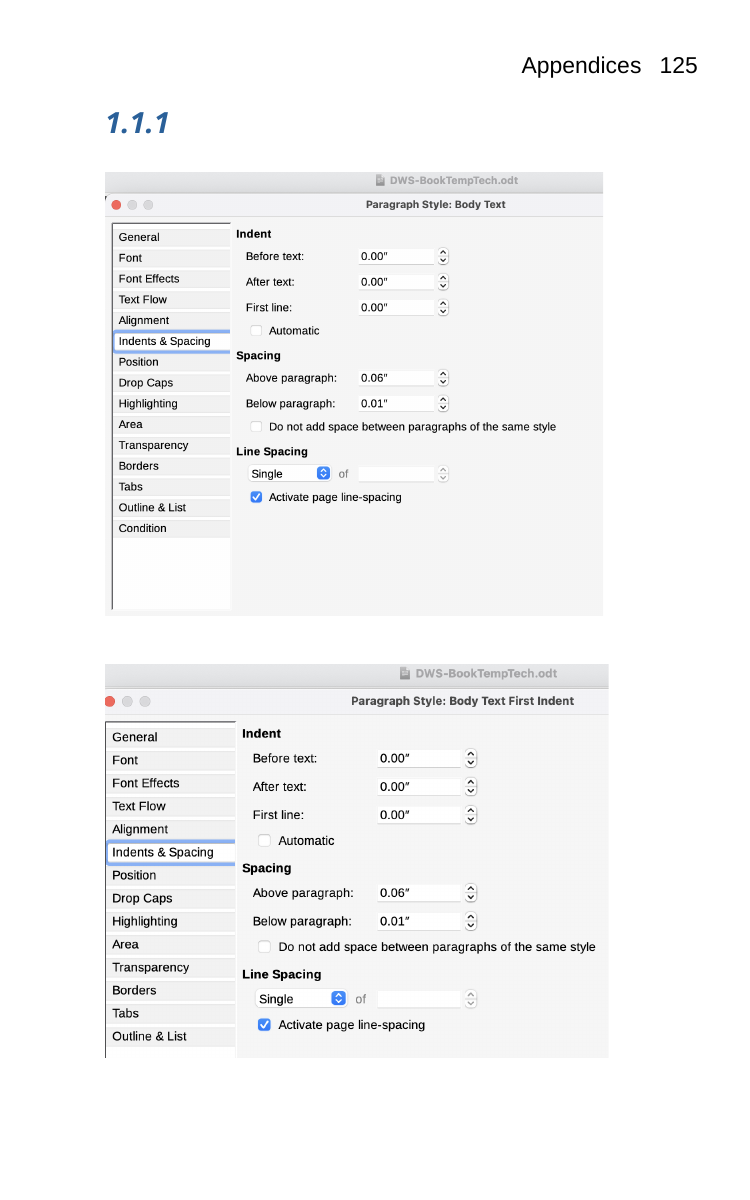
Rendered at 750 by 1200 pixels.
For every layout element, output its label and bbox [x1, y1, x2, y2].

picture [105, 172, 604, 616]
picture [105, 664, 609, 1058]
